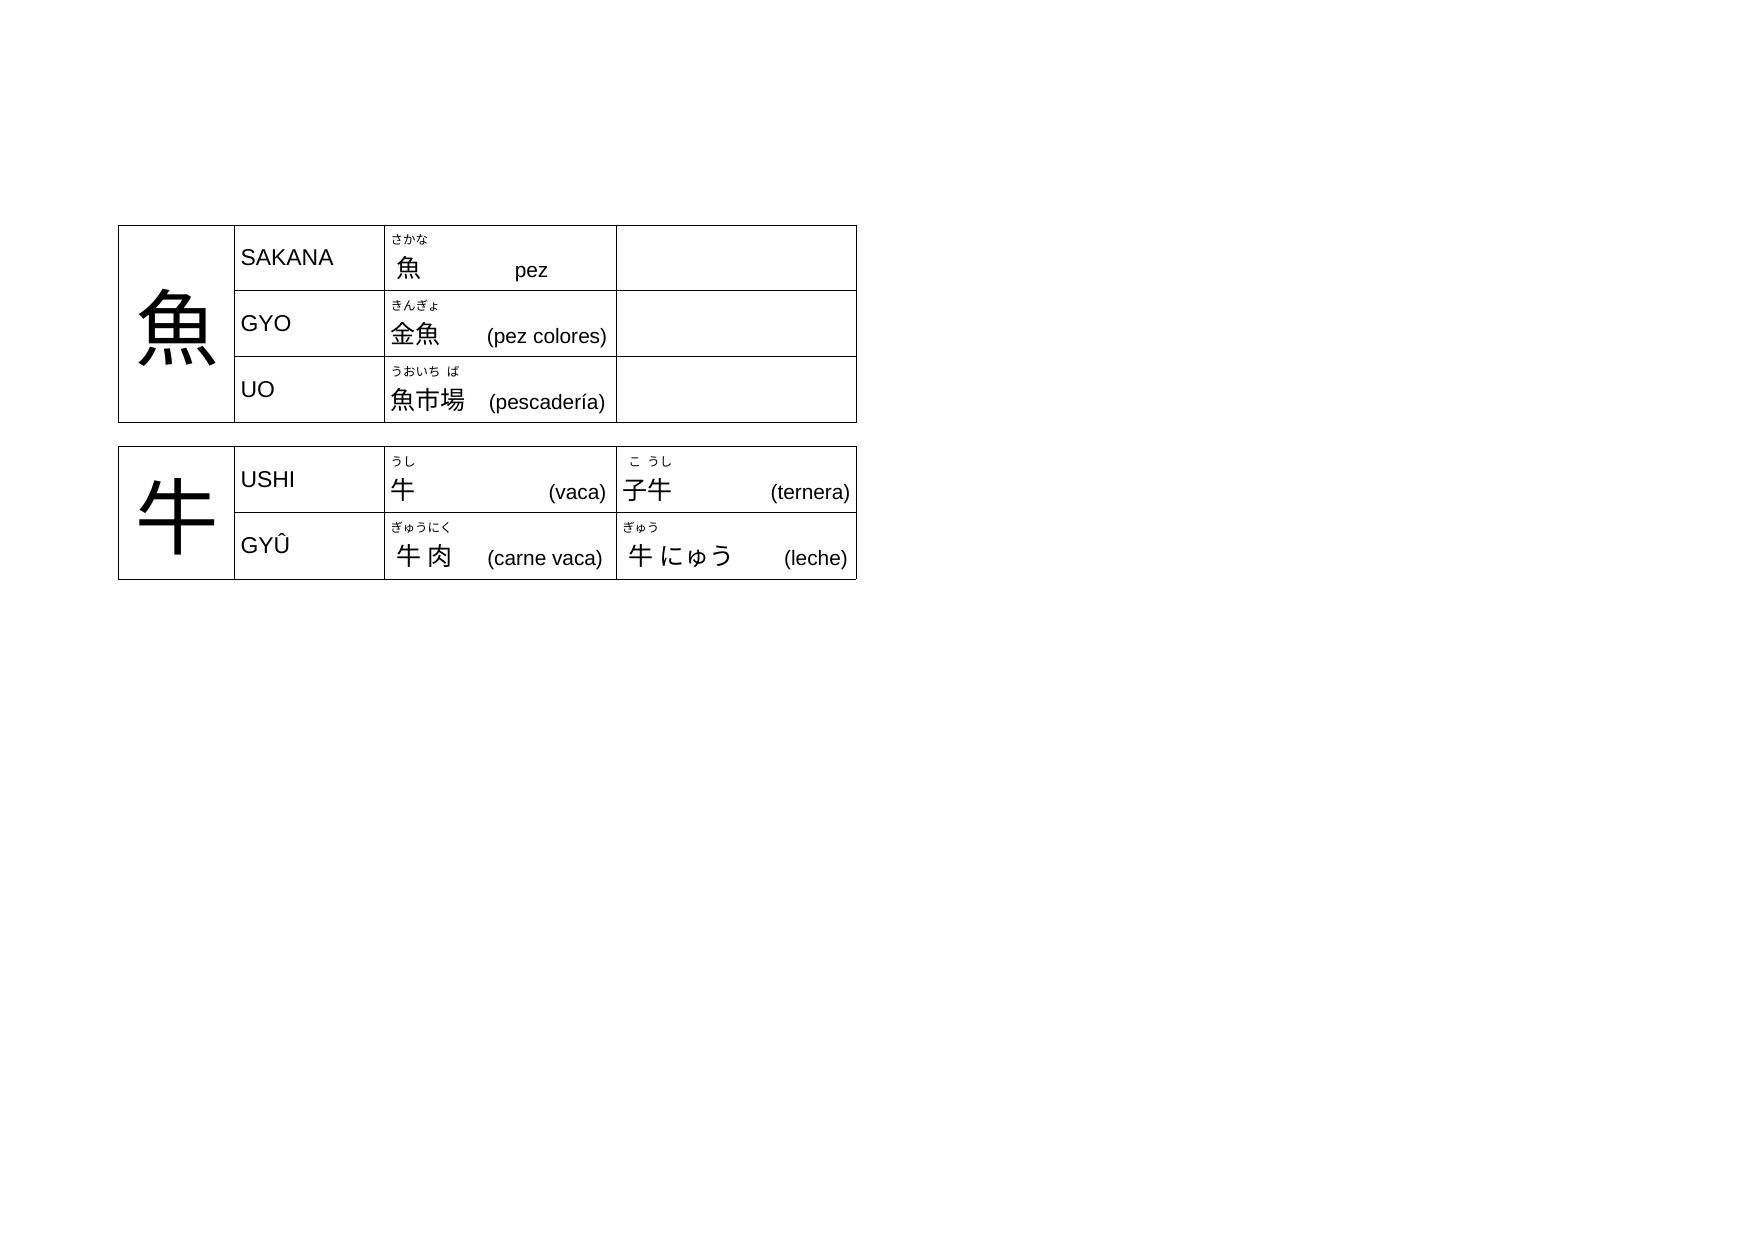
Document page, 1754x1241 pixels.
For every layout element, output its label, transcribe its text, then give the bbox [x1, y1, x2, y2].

table_header 牛うし (vaca) [385, 447, 616, 512]
table_cell GYO [235, 291, 384, 356]
table_header USHI [235, 447, 384, 512]
table_cell 牛ぎゅう肉にく (carne vaca) [385, 513, 616, 578]
table_header 子こ牛うし (ternera) [617, 447, 856, 512]
table_cell 金きん魚ぎょ (pez colores) [385, 291, 616, 356]
table_cell [617, 291, 856, 356]
table_header 牛 [119, 447, 234, 578]
table_header 魚 [119, 226, 234, 422]
table_header [617, 226, 856, 290]
table_header 魚さかな pez [385, 226, 616, 290]
table_header SAKANA [235, 226, 384, 290]
table_cell [617, 357, 856, 422]
table_cell 牛ぎゅうにゅう (leche) [617, 513, 856, 578]
table_cell 魚うお市いち場ば (pescadería) [385, 357, 616, 422]
table_cell UO [235, 357, 384, 422]
table_cell GYÛ [235, 513, 384, 578]
